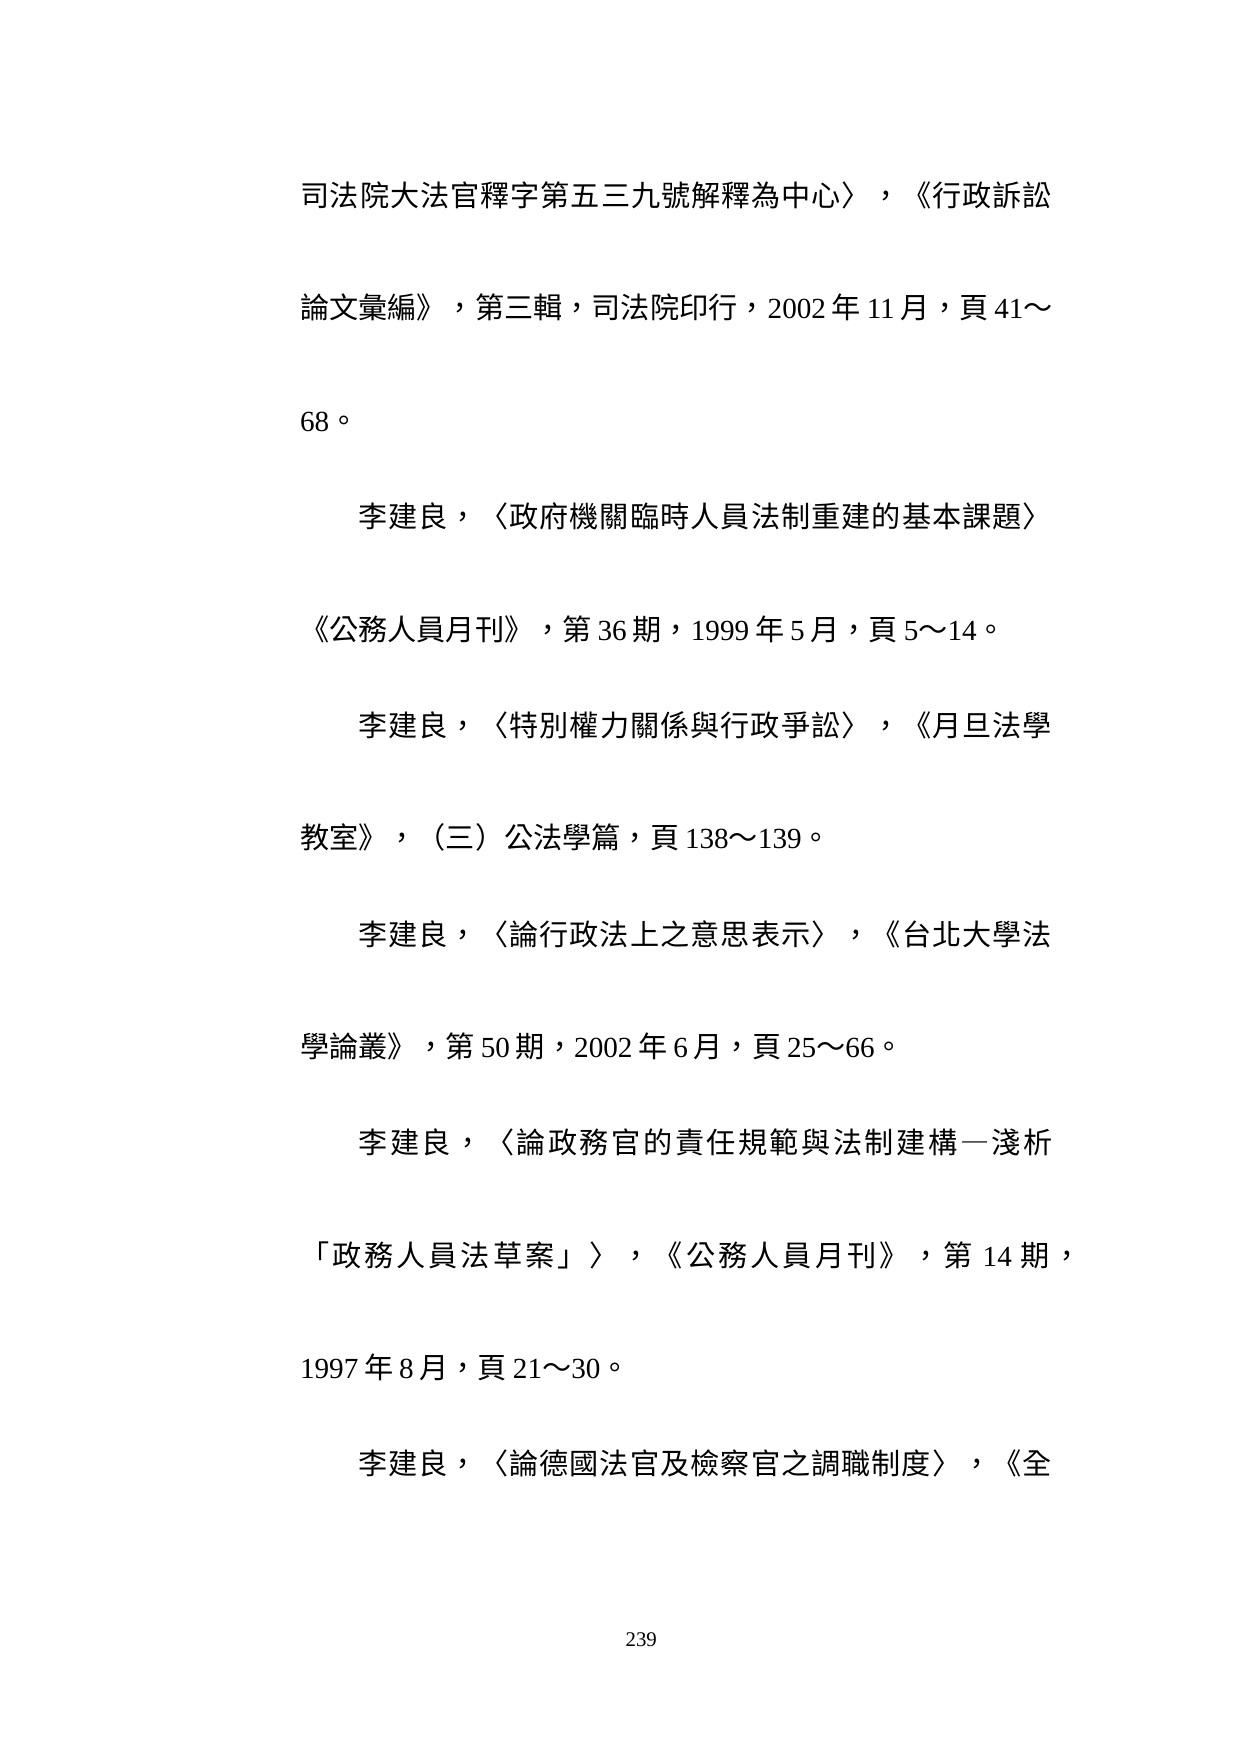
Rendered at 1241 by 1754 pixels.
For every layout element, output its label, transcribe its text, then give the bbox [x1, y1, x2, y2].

text 李建良，〈論行政法上之意思表示〉，《台北大學法學論叢》，第50期，2002年6月，頁25～66。 [300, 888, 1053, 1076]
text 李建良，〈特別權力關係與行政爭訟〉，《月旦法學教室》，（三）公法學篇，頁138～139。 [300, 680, 1053, 867]
text 李建良，〈論政務官的責任規範與法制建構—淺析「政務人員法草案」〉，《公務人員月刊》，第14期，1997年8月，頁21～30。 [300, 1097, 1053, 1397]
text 司法院大法官釋字第五三九號解釋為中心〉，《行政訴訟論文彙編》，第三輯，司法院印行，2002年11月，頁41～68。 [300, 150, 1053, 450]
text 李建良，〈論德國法官及檢察官之調職制度〉，《全 [300, 1418, 1053, 1493]
text 李建良，〈政府機關臨時人員法制重建的基本課題〉，《公務人員月刊》，第36期，1999年5月，頁5～14。 [300, 471, 1053, 659]
